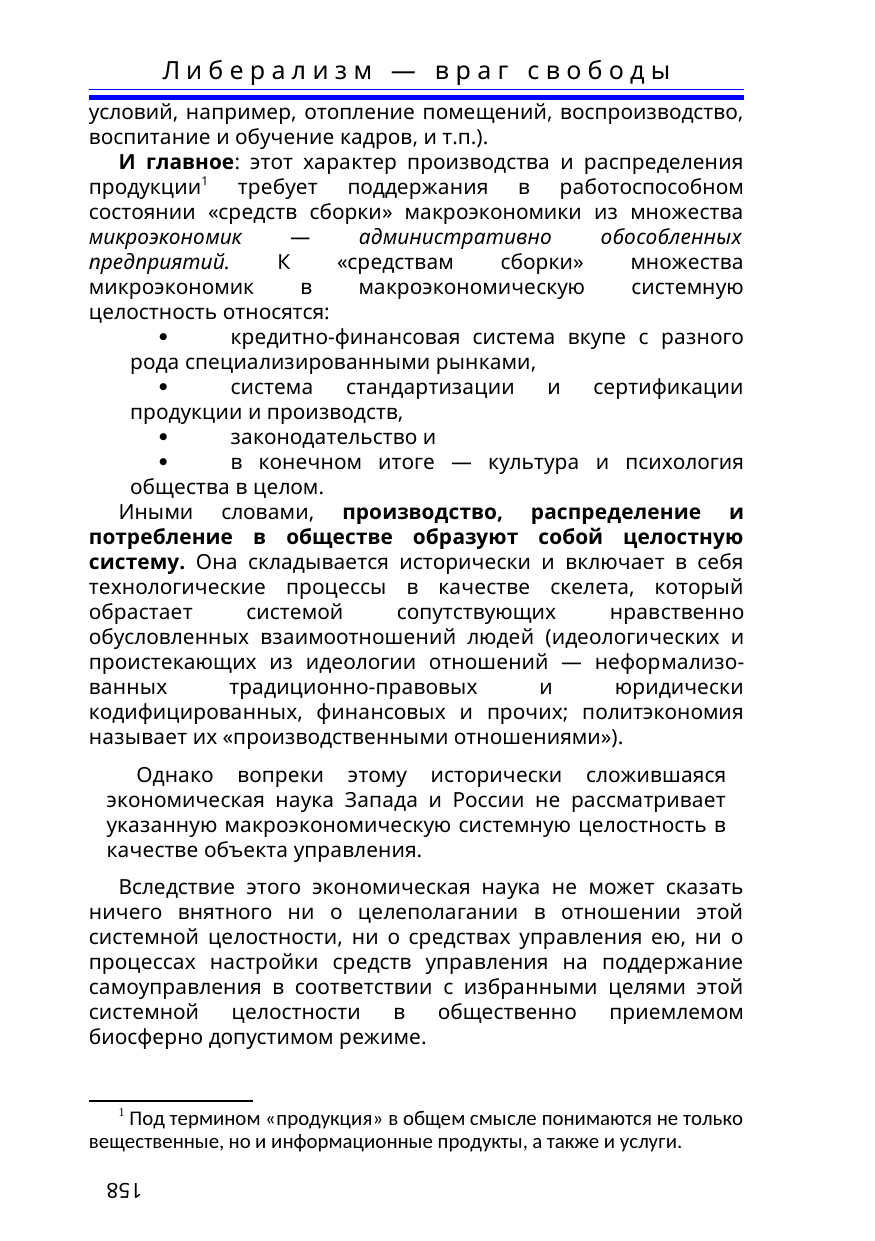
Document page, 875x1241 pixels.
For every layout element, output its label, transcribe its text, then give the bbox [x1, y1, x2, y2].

list в конечном итоге — культура и психология общества в целом. [130, 450, 744, 500]
list кредитно-финансовая система вкупе с разного рода специализированными рынками, [130, 325, 744, 375]
text Иными словами, производство, распределение и потребление в обществе образуют собой целостную систему. Она складывается исторически и включает в себя технологические процессы в качестве скелета, который обрастает системой сопутствующих нрав­ственно обусловленных взаимоотношений людей (идеологи­чес­ких и проистекающих из идеологии отношений — нефор­ма­лизо­ван­ных традиционно-правовых и юридически кодифицированных, финансовых и прочих; политэкономия называет их «производственными отношениями»). [89, 500, 744, 750]
text Под термином «продукция» в общем смысле понимаются не только вещественные, но и информационные продукты, а также и услуги. [89, 1107, 744, 1153]
list система стандартизации и сертификации продукции и производств, [130, 375, 744, 425]
text Вследствие этого экономическая наука не может сказать ничего внятного ни о целеполагании в отношении этой системной целостности, ни о средствах управления ею, ни о процессах настройки средств управления на поддержание самоуправления в соответствии с избранными целями этой системной целостности в общественно приемлемом биосферно допустимом режиме. [89, 875, 744, 1050]
text И главное: этот характер производства и распределения продукции требует поддержания в работоспособном состоянии «средств сборки» макроэкономики из множества микроэкономик — административно обособленных предприятий. К «средствам сборки» множества микроэкономик в макроэкономическую системную целостность относятся: [89, 150, 744, 325]
list законодательство и [130, 425, 744, 450]
text условий, например, отопление помещений, воспроизводство, воспитание и обучение кадров, и т.п.). [89, 100, 744, 150]
text Однако вопреки этому исторически сложившаяся экономическая наука Запада и России не рассматривает указанную макроэкономическую системную целостность в качестве объекта управления. [106, 762, 726, 862]
